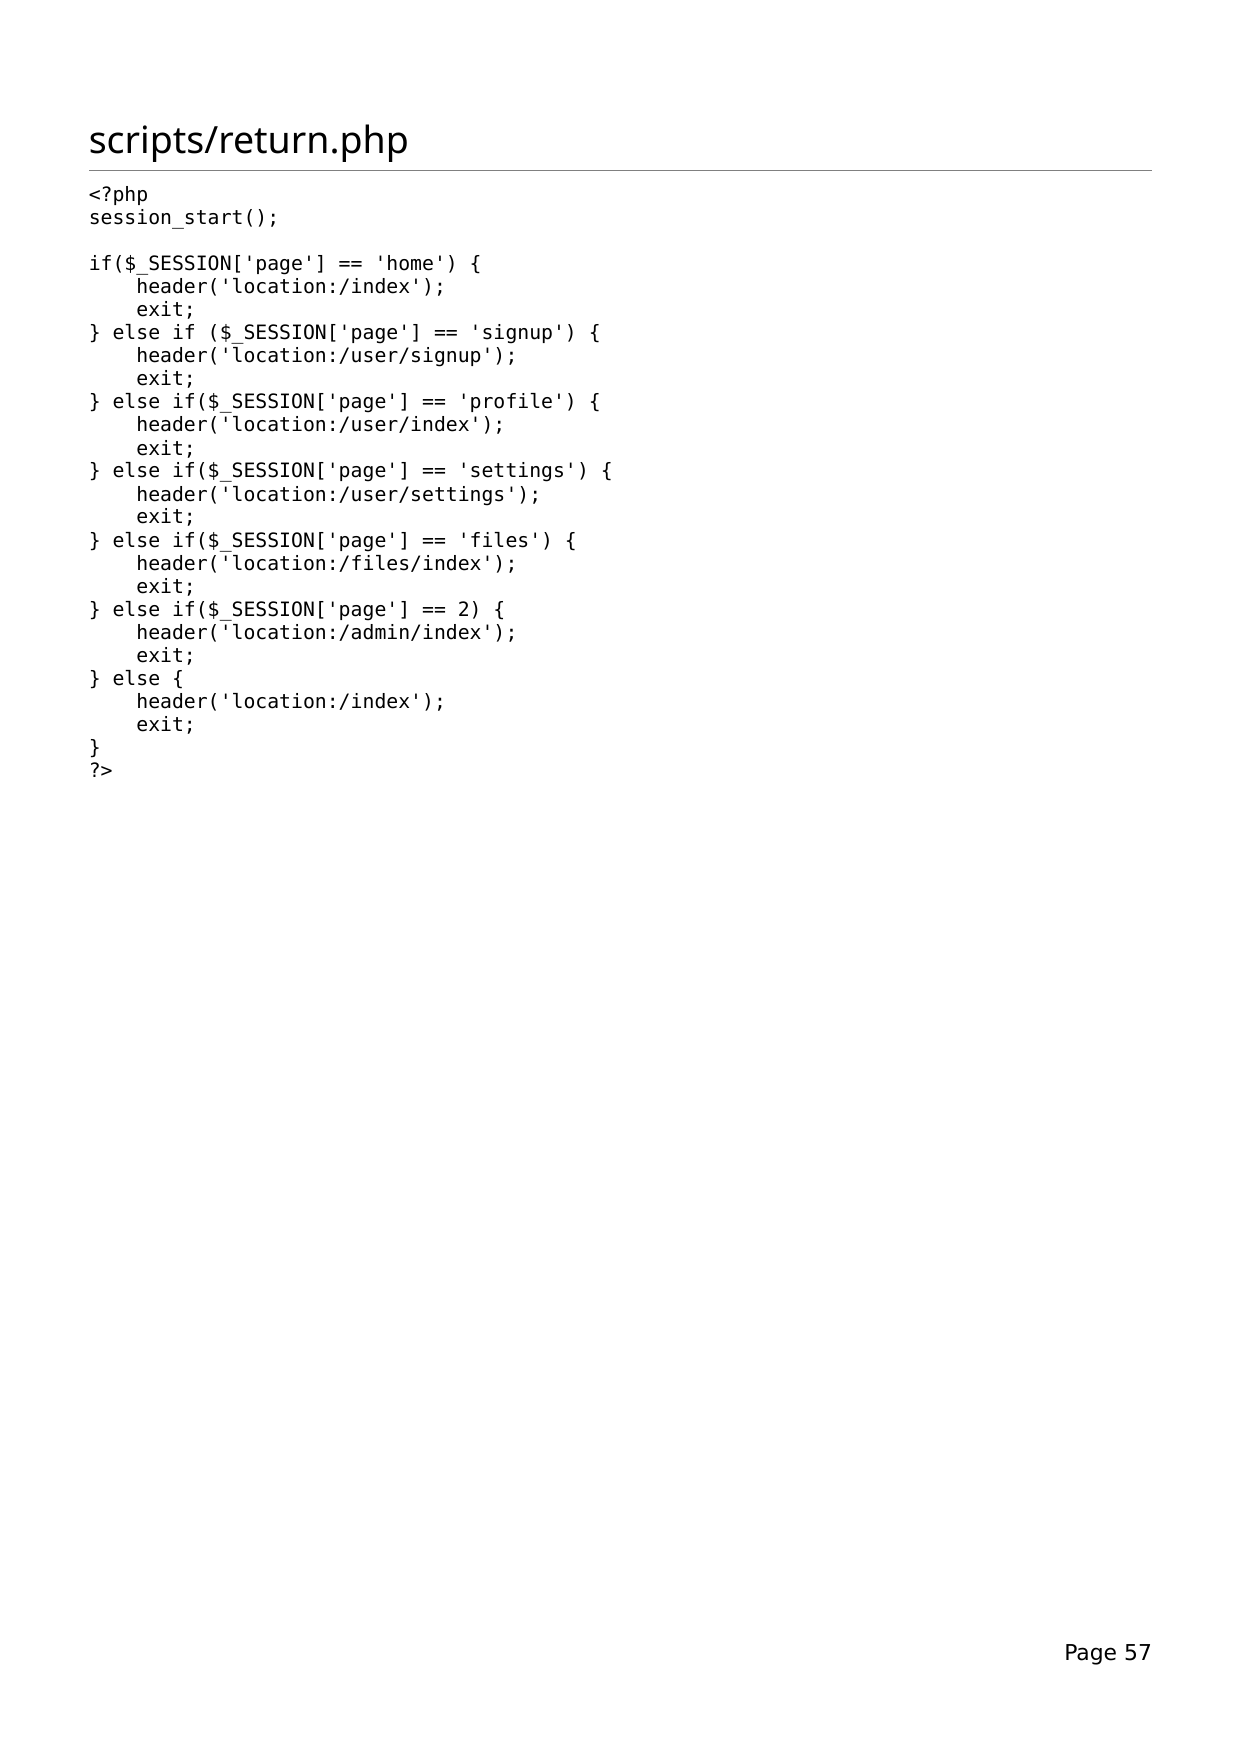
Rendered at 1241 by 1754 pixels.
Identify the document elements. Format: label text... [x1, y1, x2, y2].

text } else if($_SESSION['page'] == 2) { [88, 598, 1152, 621]
text exit; [88, 575, 1152, 598]
text } else if($_SESSION['page'] == 'profile') { [88, 391, 1152, 413]
text exit; [88, 367, 1152, 391]
text } else { [88, 667, 1152, 690]
text header('location:/user/settings'); [88, 483, 1152, 506]
text header('location:/index'); [88, 690, 1152, 713]
text header('location:/user/index'); [88, 413, 1152, 437]
text header('location:/files/index'); [88, 552, 1152, 575]
subtitle scripts/return.php [88, 113, 1152, 171]
text session_start(); [88, 206, 1152, 229]
text exit; [88, 644, 1152, 667]
text exit; [88, 437, 1152, 459]
text exit; [88, 713, 1152, 736]
text if($_SESSION['page'] == 'home') { [88, 252, 1152, 275]
text header('location:/user/signup'); [88, 344, 1152, 367]
text header('location:/index'); [88, 275, 1152, 298]
text <?php [88, 183, 1152, 206]
text } else if($_SESSION['page'] == 'settings') { [88, 459, 1152, 483]
text } [88, 736, 1152, 759]
text } else if($_SESSION['page'] == 'files') { [88, 529, 1152, 552]
text exit; [88, 298, 1152, 321]
text } else if ($_SESSION['page'] == 'signup') { [88, 321, 1152, 344]
text ?> [88, 759, 1152, 782]
text header('location:/admin/index'); [88, 621, 1152, 644]
text exit; [88, 506, 1152, 529]
